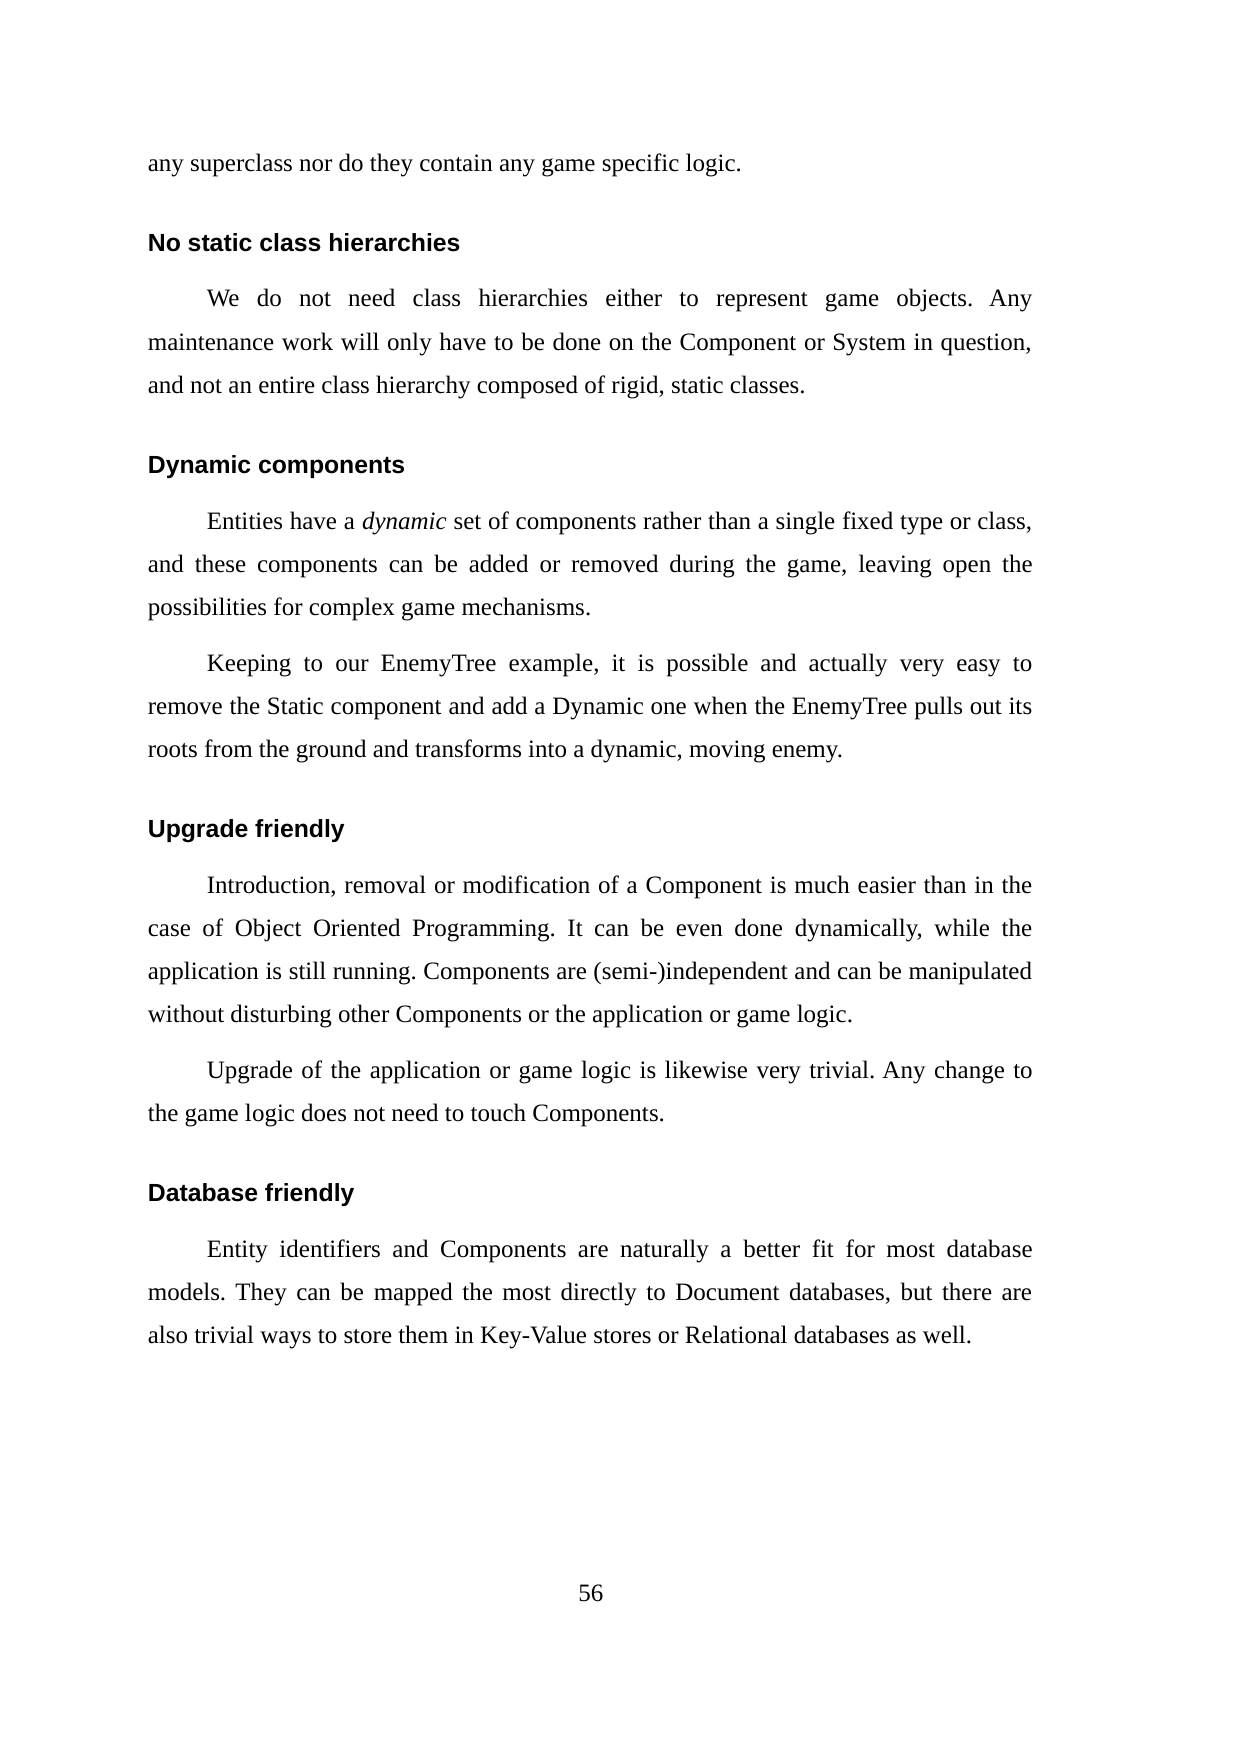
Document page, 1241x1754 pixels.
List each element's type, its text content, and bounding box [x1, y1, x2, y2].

text any superclass nor do they contain any game specific logic. [148, 148, 1033, 176]
subtitle No static class hierarchies [148, 228, 1033, 257]
subtitle Upgrade friendly [148, 814, 1033, 843]
text Keeping to our EnemyTree example, it is possible and actually very easy to remove the Static component and add a Dynamic one when the EnemyTree pulls out its roots from the ground and transforms into a dynamic, moving enemy. [148, 648, 1033, 763]
text Upgrade of the application or game logic is likewise very trivial. Any change to the game logic does not need to touch Components. [148, 1055, 1033, 1127]
subtitle Database friendly [148, 1178, 1033, 1207]
text Entity identifiers and Components are naturally a better fit for most database models. They can be mapped the most directly to Document databases, but there are also trivial ways to store them in Key-Value stores or Relational databases as well. [148, 1234, 1033, 1349]
text Introduction, removal or modification of a Component is much easier than in the case of Object Oriented Programming. It can be even done dynamically, while the application is still running. Components are (semi-)independent and can be manipulated without disturbing other Components or the application or game logic. [148, 870, 1033, 1028]
text Entities have a dynamic set of components rather than a single fixed type or class, and these components can be added or removed during the game, leaving open the possibilities for complex game mechanisms. [148, 506, 1033, 621]
text We do not need class hierarchies either to represent game objects. Any maintenance work will only have to be done on the Component or System in question, and not an entire class hierarchy composed of rigid, static classes. [148, 283, 1033, 398]
subtitle Dynamic components [148, 450, 1033, 479]
